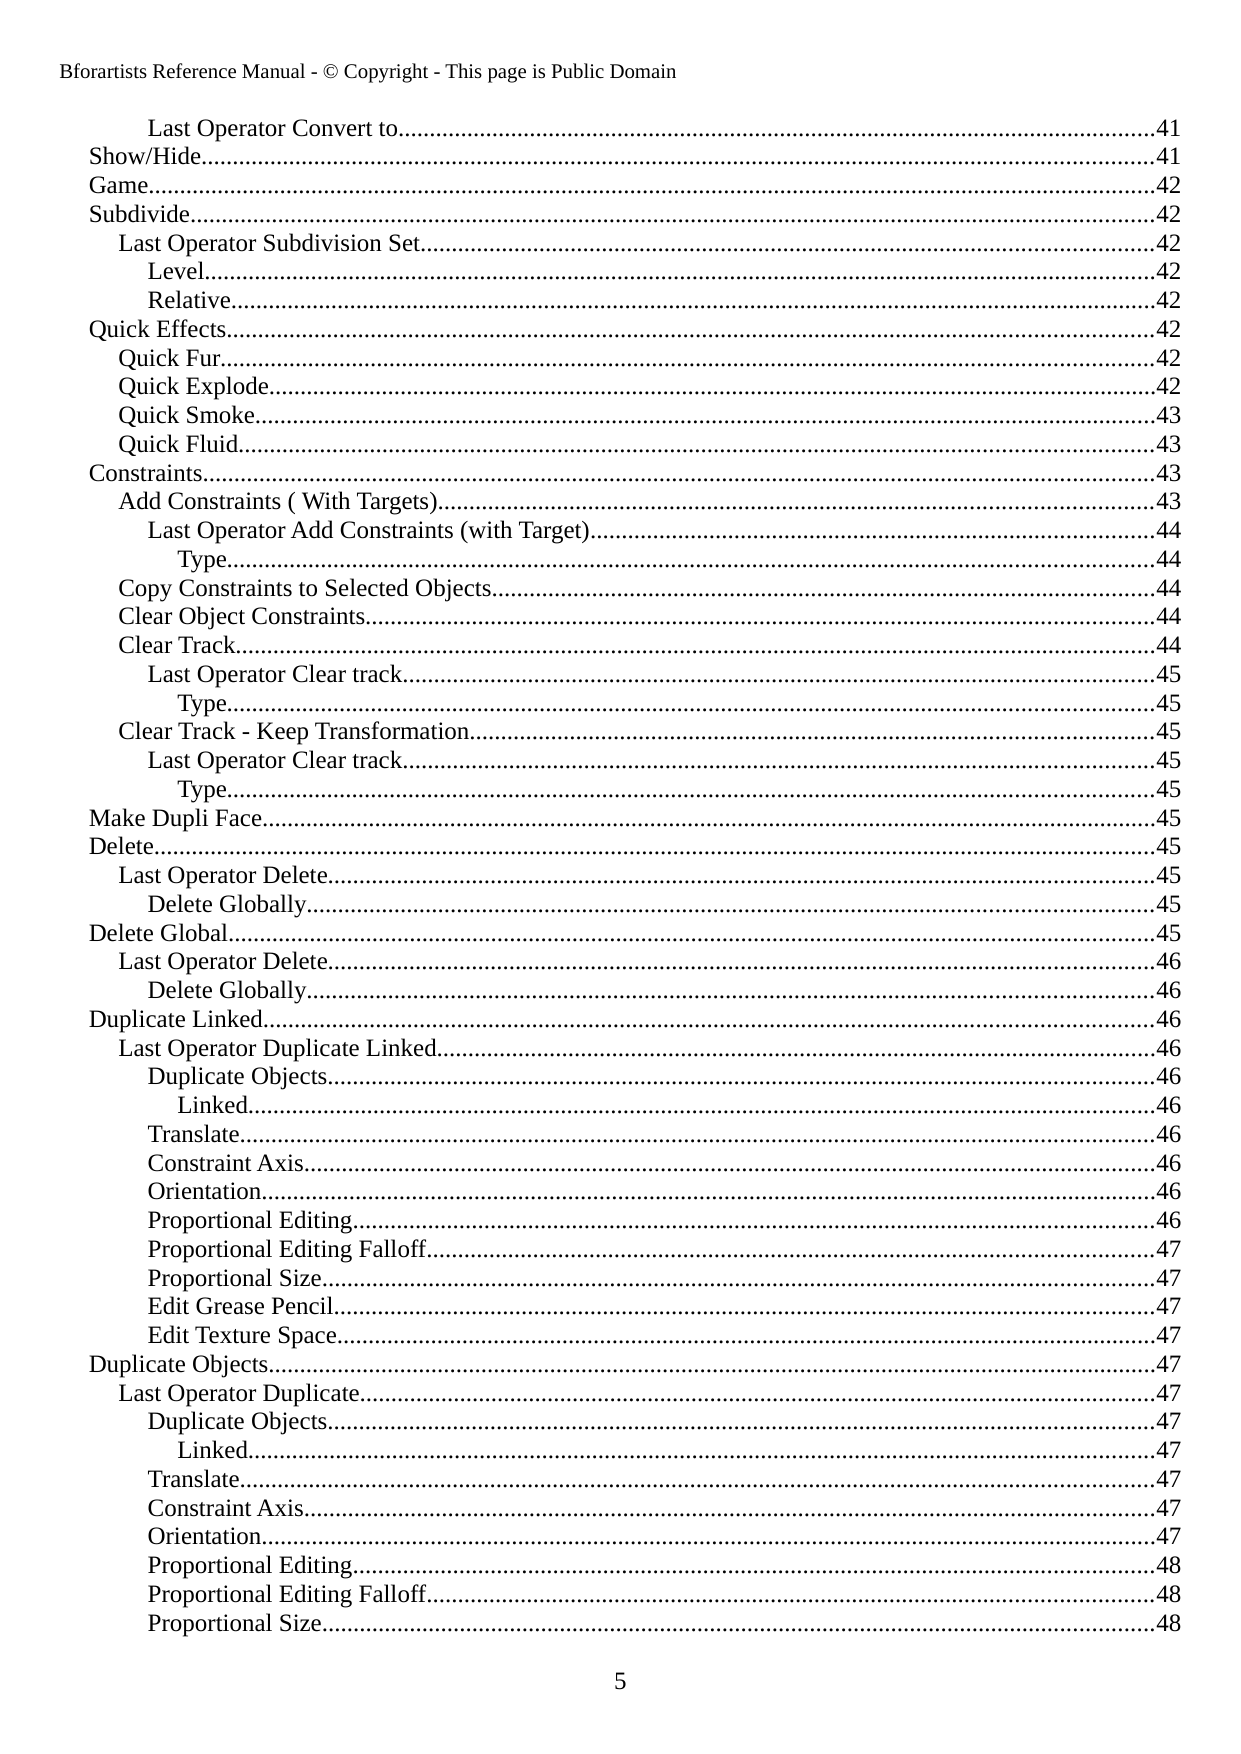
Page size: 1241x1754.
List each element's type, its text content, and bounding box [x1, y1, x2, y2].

text Last Operator Delete 46 [118, 946, 1181, 975]
text Make Dupli Face 45 [88, 803, 1181, 831]
text Linked 47 [177, 1435, 1181, 1464]
text Game 42 [88, 170, 1181, 199]
text Orientation 46 [147, 1176, 1181, 1205]
text Delete 45 [88, 831, 1181, 860]
text Edit Texture Space 47 [147, 1320, 1181, 1349]
text Last Operator Convert to 41 [147, 113, 1181, 141]
text Duplicate Objects 46 [147, 1061, 1181, 1090]
text Edit Grease Pencil 47 [147, 1291, 1181, 1320]
text Constraint Axis 47 [147, 1493, 1181, 1521]
text Last Operator Clear track 45 [147, 745, 1181, 774]
text Level 42 [147, 256, 1181, 285]
text Quick Fluid 43 [118, 429, 1181, 458]
text Show/Hide 41 [88, 141, 1181, 170]
text Delete Globally 45 [147, 889, 1181, 918]
text Duplicate Linked 46 [88, 1004, 1181, 1033]
text Duplicate Objects 47 [88, 1349, 1181, 1378]
text Orientation 47 [147, 1521, 1181, 1550]
text Type 45 [177, 688, 1181, 716]
text Add Constraints ( With Targets) 43 [118, 486, 1181, 515]
text Delete Globally 46 [147, 975, 1181, 1004]
text Constraints 43 [88, 458, 1181, 486]
text Proportional Editing 46 [147, 1205, 1181, 1234]
text Last Operator Duplicate Linked 46 [118, 1033, 1181, 1061]
text Proportional Editing 48 [147, 1550, 1181, 1579]
text Proportional Editing Falloff 47 [147, 1234, 1181, 1263]
text Translate 47 [147, 1464, 1181, 1493]
text Clear Object Constraints 44 [118, 601, 1181, 630]
text Quick Explode 42 [118, 371, 1181, 400]
text Last Operator Add Constraints (with Target) 44 [147, 515, 1181, 544]
text Quick Fur 42 [118, 343, 1181, 371]
text Last Operator Clear track 45 [147, 659, 1181, 688]
text Relative 42 [147, 285, 1181, 314]
text Translate 46 [147, 1119, 1181, 1148]
text Clear Track 44 [118, 630, 1181, 659]
text Copy Constraints to Selected Objects 44 [118, 573, 1181, 601]
text Last Operator Subdivision Set 42 [118, 228, 1181, 256]
text Clear Track - Keep Transformation 45 [118, 716, 1181, 745]
text Last Operator Delete 45 [118, 860, 1181, 889]
text Proportional Size 48 [147, 1608, 1181, 1636]
text Proportional Size 47 [147, 1263, 1181, 1291]
text Quick Smoke 43 [118, 400, 1181, 429]
text Delete Global 45 [88, 918, 1181, 946]
text Duplicate Objects 47 [147, 1406, 1181, 1435]
text Last Operator Duplicate 47 [118, 1378, 1181, 1406]
text Proportional Editing Falloff 48 [147, 1579, 1181, 1608]
text Type 44 [177, 544, 1181, 573]
text Constraint Axis 46 [147, 1148, 1181, 1176]
text Subdivide 42 [88, 199, 1181, 228]
text Type 45 [177, 774, 1181, 803]
text Linked 46 [177, 1090, 1181, 1119]
text Quick Effects 42 [88, 314, 1181, 343]
